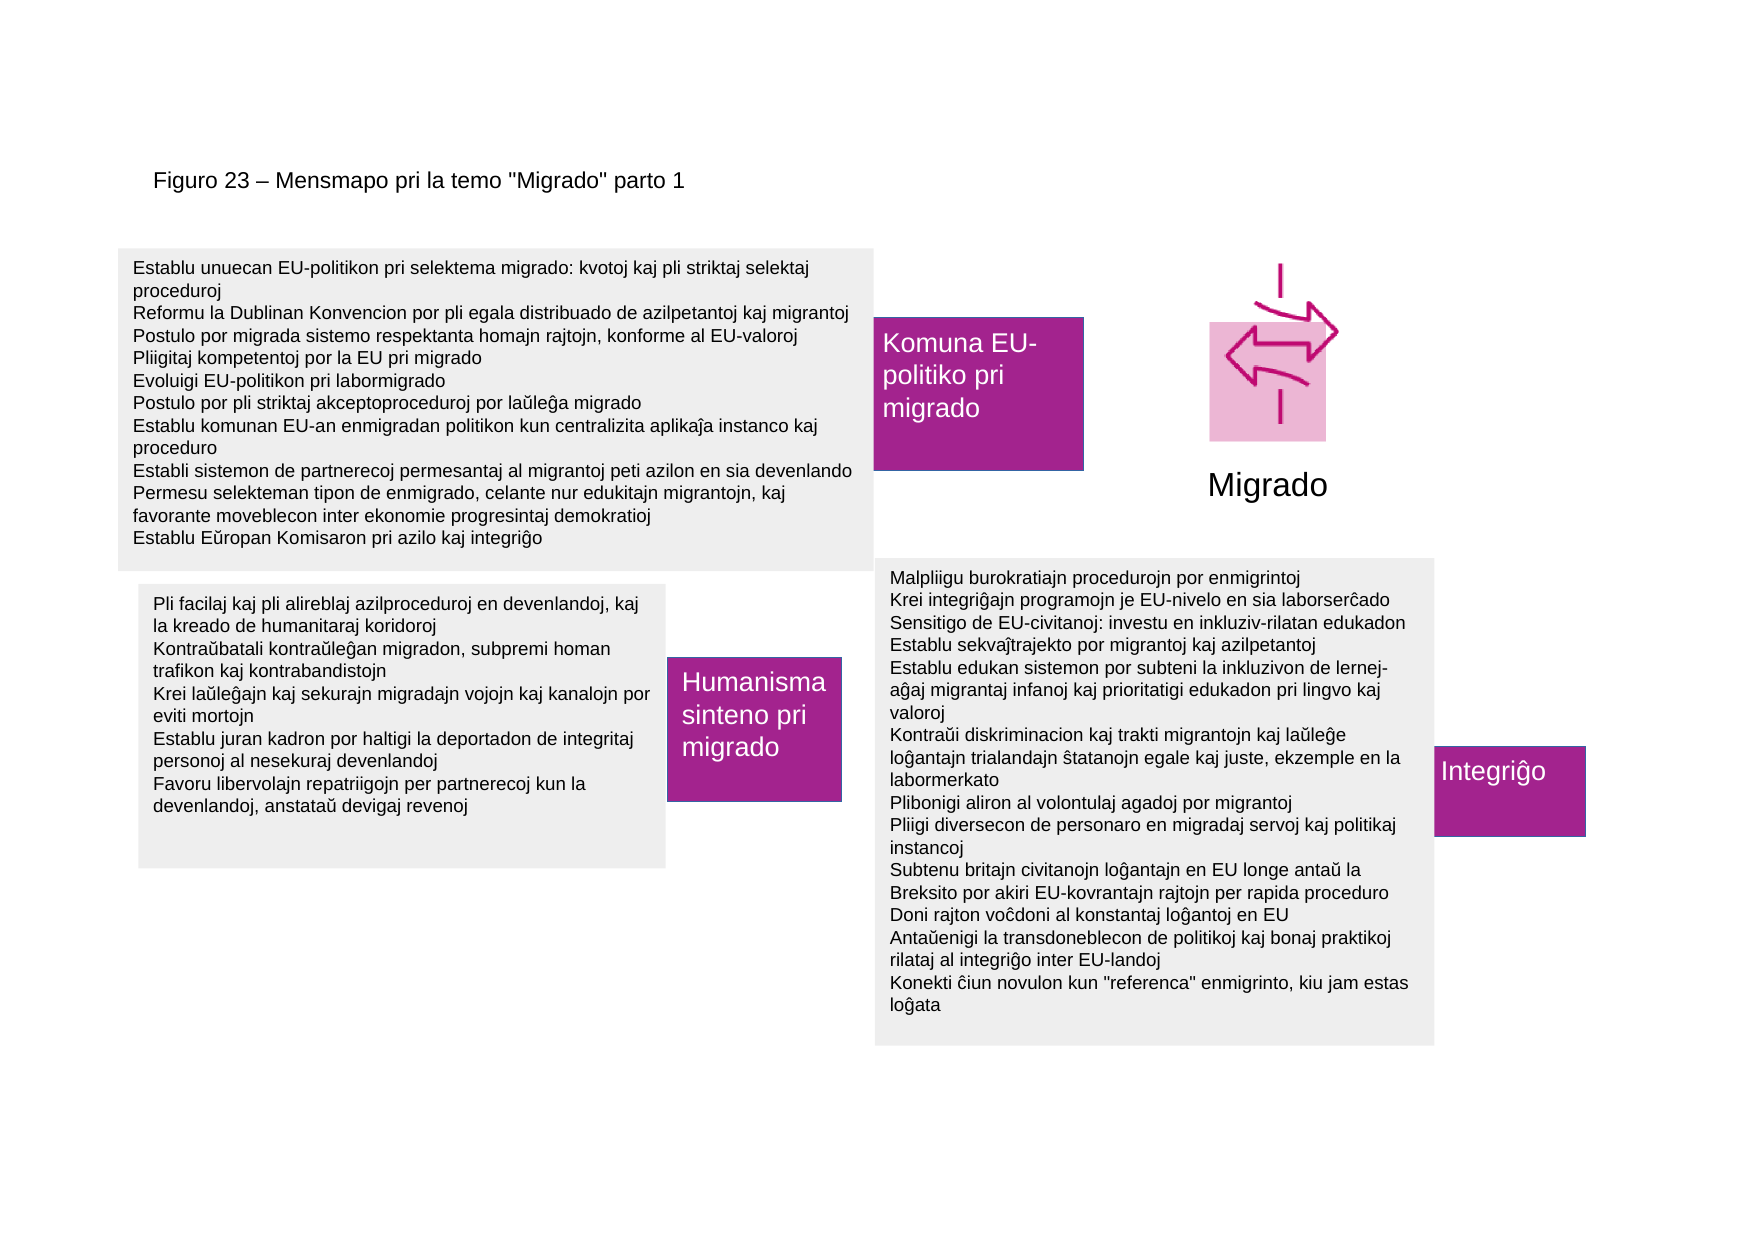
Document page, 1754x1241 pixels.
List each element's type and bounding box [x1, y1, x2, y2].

picture [1201, 248, 1344, 453]
